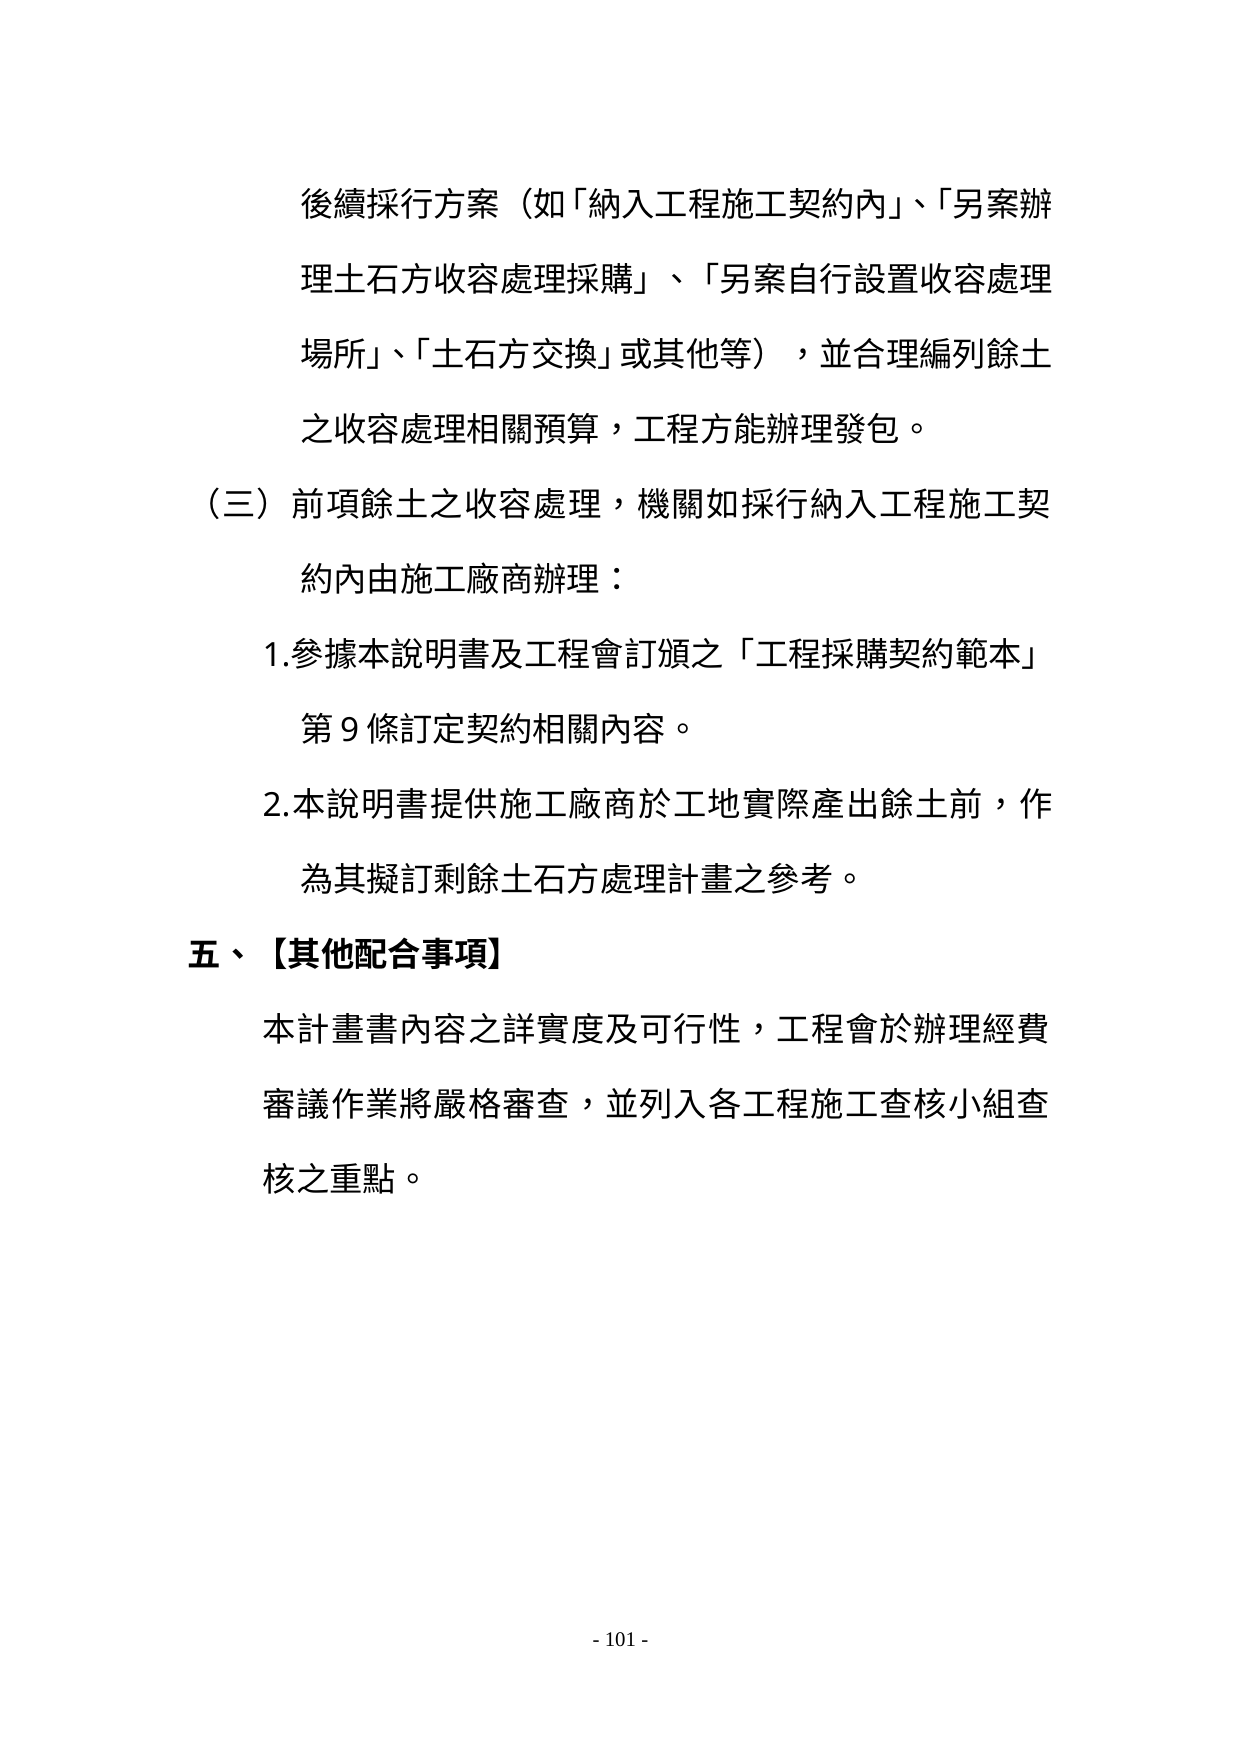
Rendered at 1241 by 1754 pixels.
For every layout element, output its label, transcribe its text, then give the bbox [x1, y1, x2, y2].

text （三）前項餘土之收容處理，機關如採行納入工程施工契約內由施工廠商辦理： [187, 464, 1053, 614]
text 五、【其他配合事項】 [187, 914, 1053, 989]
text 後續採行方案（如「納入工程施工契約內」、「另案辦理土石方收容處理採購」、「另案自行設置收容處理場所」、「土石方交換」或其他等），並合理編列餘土之收容處理相關預算，工程方能辦理發包。 [187, 164, 1053, 464]
text 2.本說明書提供施工廠商於工地實際產出餘土前，作為其擬訂剩餘土石方處理計畫之參考。 [262, 764, 1053, 914]
text 本計畫書內容之詳實度及可行性，工程會於辦理經費審議作業將嚴格審查，並列入各工程施工查核小組查核之重點。 [262, 989, 1050, 1214]
text 1.參據本說明書及工程會訂頒之「工程採購契約範本」第9條訂定契約相關內容。 [262, 614, 1053, 764]
